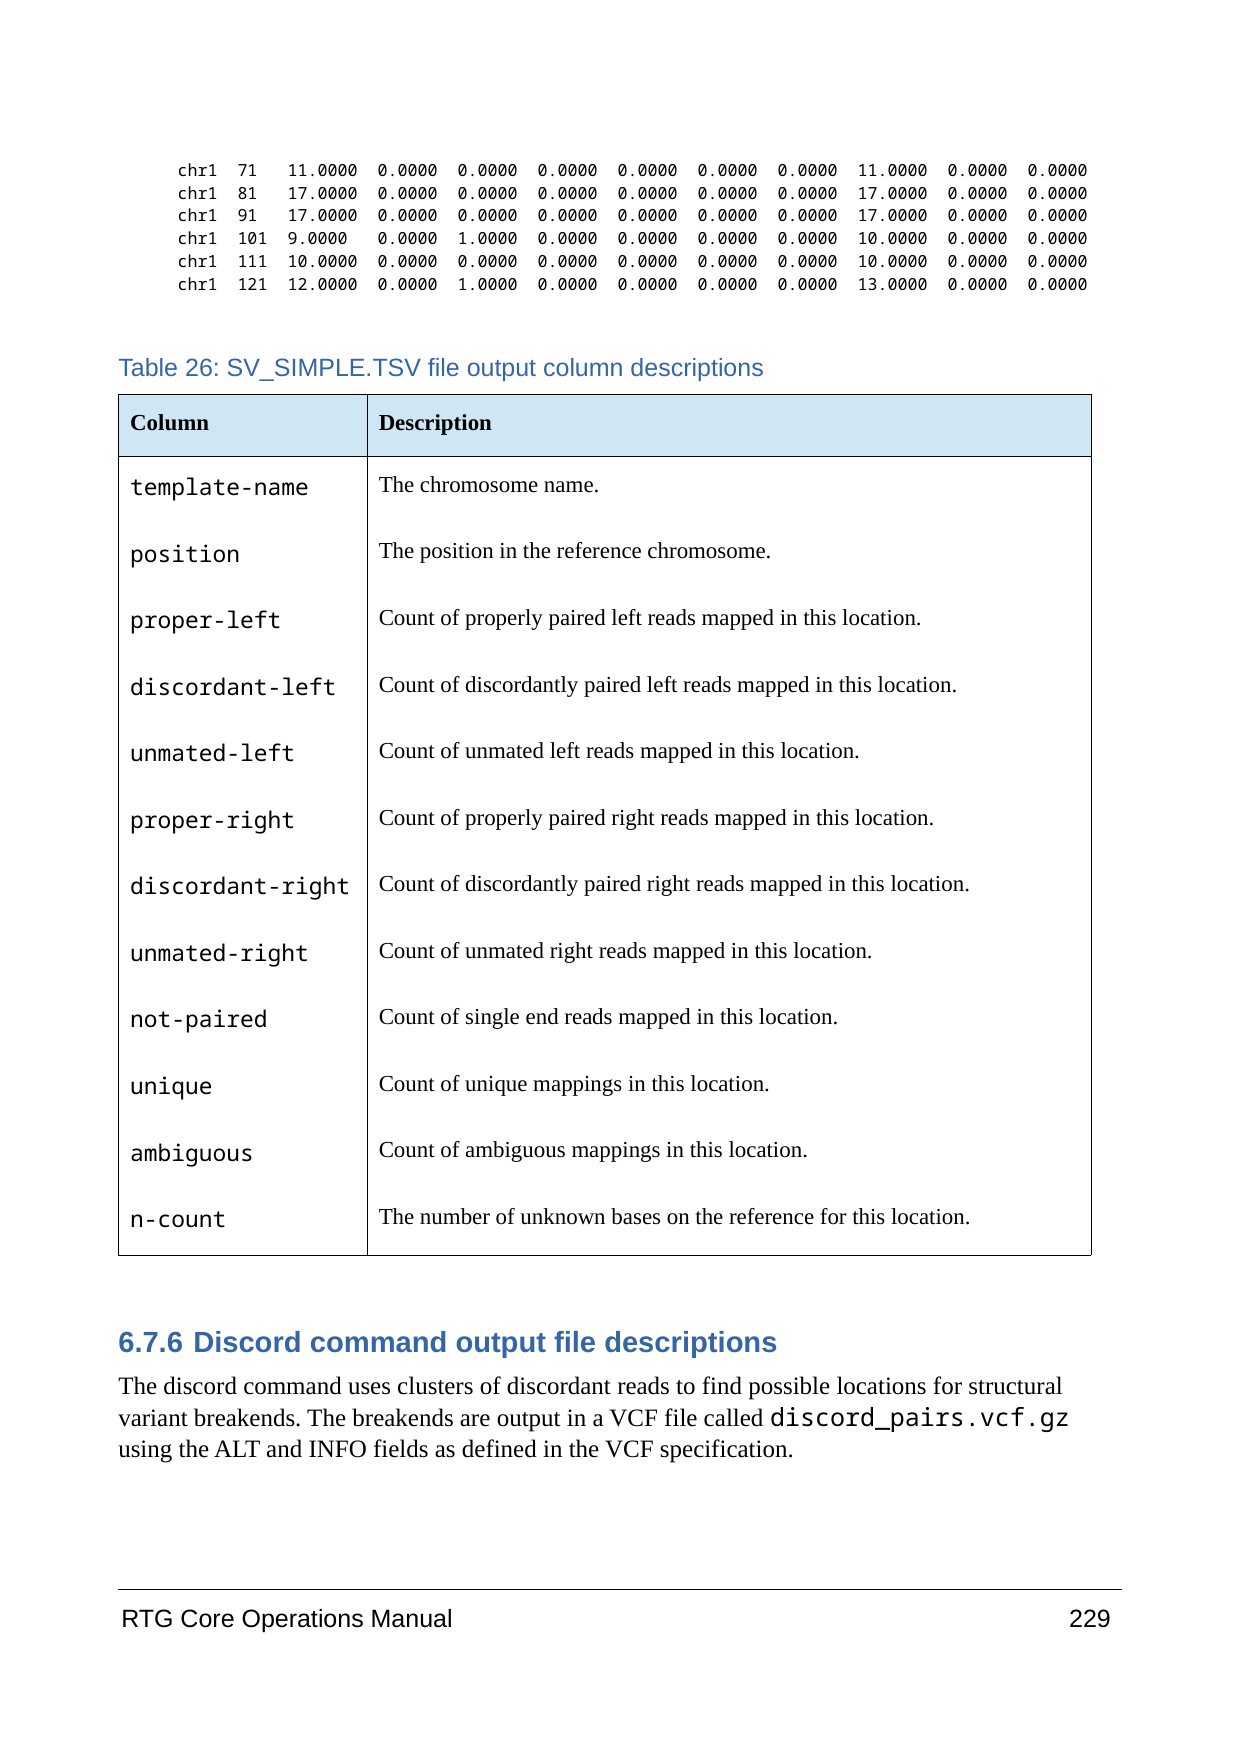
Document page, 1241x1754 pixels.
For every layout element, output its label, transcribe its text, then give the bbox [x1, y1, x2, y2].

text chr1 121 12.0000 0.0000 1.0000 0.0000 0.0000 0.0000 0.0000 13.0000 0.0000 0.0000 [177, 272, 1122, 295]
table_cell discordant-right [119, 856, 367, 922]
table_cell unmated-left [119, 723, 367, 789]
table_cell unique [119, 1055, 367, 1122]
table_header Column [119, 395, 367, 456]
subtitle Discord command output file descriptions [118, 1325, 1122, 1359]
table_cell discordant-left [119, 656, 367, 722]
table_cell Count of unmated right reads mapped in this location. [368, 922, 1091, 989]
text chr1 111 10.0000 0.0000 0.0000 0.0000 0.0000 0.0000 0.0000 10.0000 0.0000 0.0000 [177, 249, 1122, 272]
table_cell Count of properly paired right reads mapped in this location. [368, 789, 1091, 856]
table_cell proper-left [119, 589, 367, 656]
table_cell Count of single end reads mapped in this location. [368, 989, 1091, 1055]
text chr1 81 17.0000 0.0000 0.0000 0.0000 0.0000 0.0000 0.0000 17.0000 0.0000 0.0000 [177, 181, 1122, 204]
table_cell Count of unmated left reads mapped in this location. [368, 723, 1091, 789]
text chr1 101 9.0000 0.0000 1.0000 0.0000 0.0000 0.0000 0.0000 10.0000 0.0000 0.0000 [177, 227, 1122, 249]
text The discord command uses clusters of discordant reads to find possible locations for structural variant breakends. The breakends are output in a VCF file called discord_pairs.vcf.gz using the ALT and INFO fields as defined in the VCF specification. [118, 1371, 1122, 1463]
table_header Description [368, 395, 1091, 456]
table_cell Count of discordantly paired right reads mapped in this location. [368, 856, 1091, 922]
text Table 26: SV_SIMPLE.TSV file output column descriptions [118, 353, 1122, 382]
table_cell proper-right [119, 789, 367, 856]
table_cell n-count [119, 1189, 367, 1255]
text chr1 71 11.0000 0.0000 0.0000 0.0000 0.0000 0.0000 0.0000 11.0000 0.0000 0.0000 [177, 159, 1122, 181]
table_cell Count of unique mappings in this location. [368, 1055, 1091, 1122]
table_cell unmated-right [119, 922, 367, 989]
table_cell template-name [119, 457, 367, 523]
table_cell Count of discordantly paired left reads mapped in this location. [368, 656, 1091, 722]
table_cell The number of unknown bases on the reference for this location. [368, 1189, 1091, 1255]
table_cell ambiguous [119, 1122, 367, 1188]
text chr1 91 17.0000 0.0000 0.0000 0.0000 0.0000 0.0000 0.0000 17.0000 0.0000 0.0000 [177, 204, 1122, 227]
table_cell Count of properly paired left reads mapped in this location. [368, 589, 1091, 656]
table_cell position [119, 523, 367, 589]
table_cell The position in the reference chromosome. [368, 523, 1091, 589]
table_cell Count of ambiguous mappings in this location. [368, 1122, 1091, 1188]
table_cell The chromosome name. [368, 457, 1091, 523]
table_cell not-paired [119, 989, 367, 1055]
